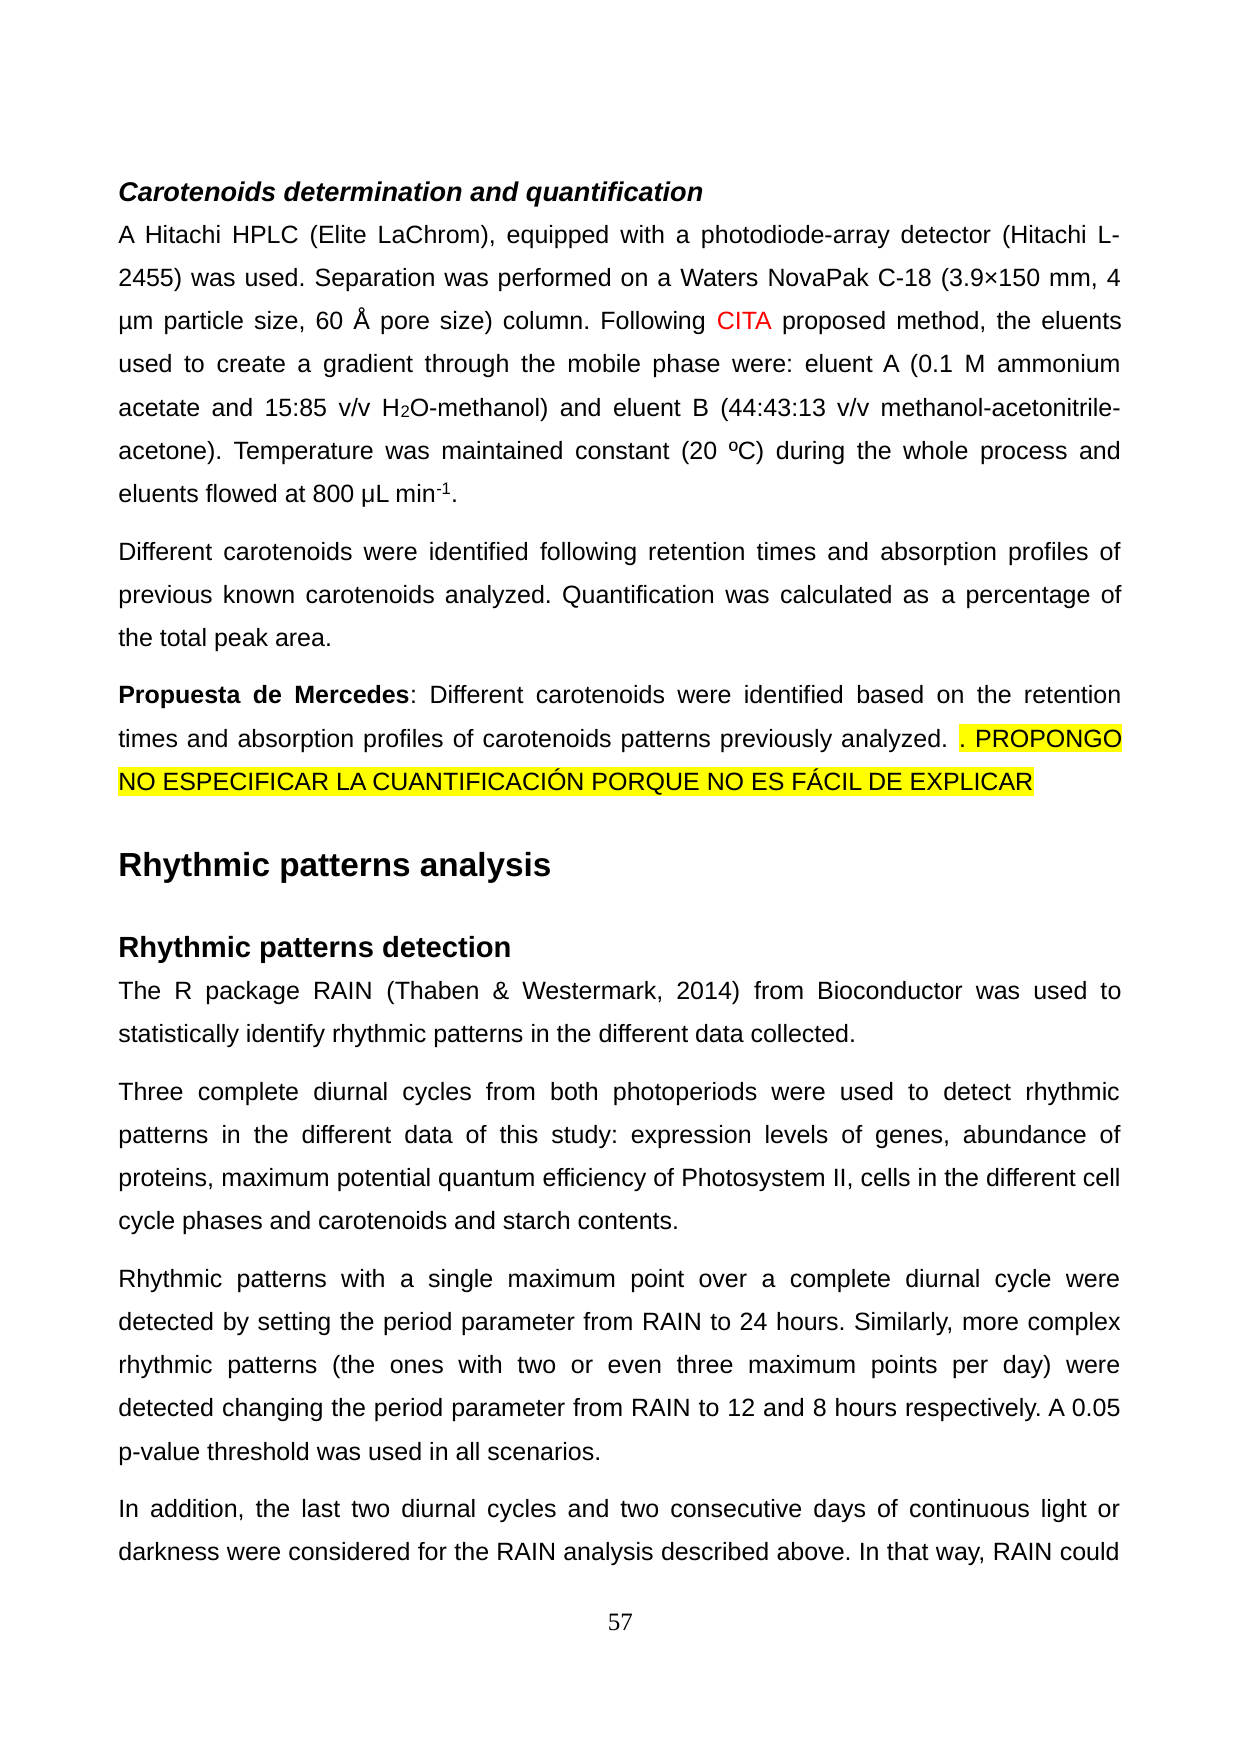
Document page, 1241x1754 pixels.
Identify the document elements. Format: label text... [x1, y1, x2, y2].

subtitle Carotenoids determination and quantification [118, 176, 1122, 208]
text Rhythmic patterns with a single maximum point over a complete diurnal cycle were detected by setting the period parameter from RAIN to 24 hours. Similarly, more complex rhythmic patterns (the ones with two or even three maximum points per day) were detected changing the period parameter from RAIN to 12 and 8 hours respectively. A 0.05 p-value threshold was used in all scenarios. [118, 1264, 1122, 1465]
text The R package RAIN (Thaben & Westermark, 2014)⁠ from Bioconductor was used to statistically identify rhythmic patterns in the different data collected. [118, 976, 1122, 1048]
subtitle Rhythmic patterns detection [118, 930, 1122, 963]
text In addition, the last two diurnal cycles and two consecutive days of continuous light or darkness were considered for the RAIN analysis described above. In that way, RAIN could [118, 1494, 1122, 1566]
text Different carotenoids were identified following retention times and absorption profiles of previous known carotenoids analyzed. Quantification was calculated as a percentage of the total peak area. [118, 537, 1122, 652]
text Three complete diurnal cycles from both photoperiods were used to detect rhythmic patterns in the different data of this study: expression levels of genes, abundance of proteins, maximum potential quantum efficiency of Photosystem II, cells in the different cell cycle phases and carotenoids and starch contents. [118, 1077, 1122, 1235]
text Propuesta de Mercedes: Different carotenoids were identified based on the retention times and absorption profiles of carotenoids patterns previously analyzed. . PROPONGO NO ESPECIFICAR LA CUANTIFICACIÓN PORQUE NO ES FÁCIL DE EXPLICAR [118, 681, 1122, 796]
subtitle Rhythmic patterns analysis [118, 845, 1122, 884]
text A Hitachi HPLC (Elite LaChrom), equipped with a photodiode-array detector (Hitachi L-2455) was used. Separation was performed on a Waters NovaPak C-18 (3.9×150 mm, 4 µm particle size, 60 Å pore size) column. Following CITA proposed method, the eluents used to create a gradient through the mobile phase were: eluent A (0.1 M ammonium acetate and 15:85 v/v H2O-methanol) and eluent B (44:43:13 v/v methanol-acetonitrile-acetone). Temperature was maintained constant (20 ºC) during the whole process and eluents flowed at 800 μL min-1. [118, 220, 1122, 508]
